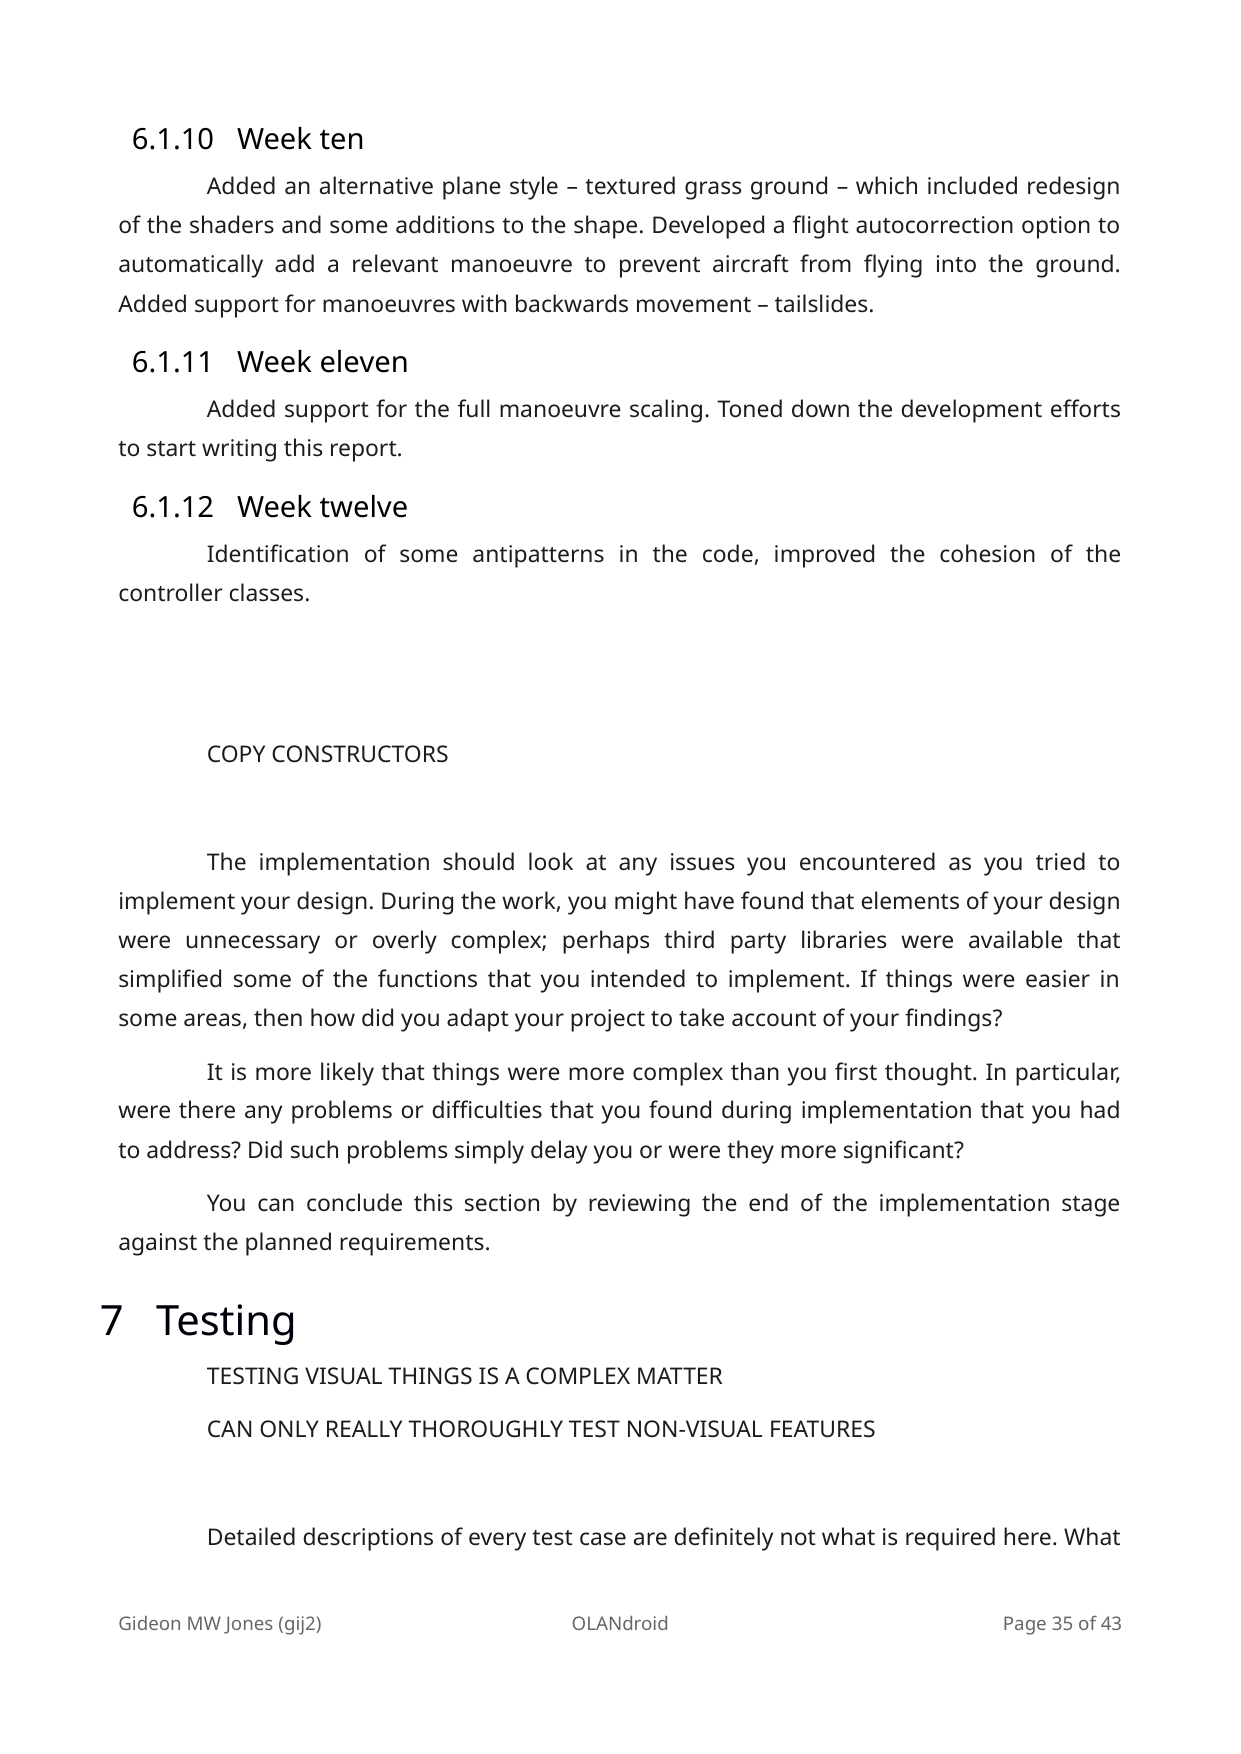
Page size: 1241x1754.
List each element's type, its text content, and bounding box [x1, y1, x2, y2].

text Added an alternative plane style – textured grass ground – which included redesign of the shaders and some additions to the shape. Developed a flight autocorrection option to automatically add a relevant manoeuvre to prevent aircraft from flying into the ground. Added support for manoeuvres with backwards movement – tailslides. [118, 170, 1122, 319]
text COPY CONSTRUCTORS [118, 738, 1122, 769]
text The implementation should look at any issues you encountered as you tried to implement your design. During the work, you might have found that elements of your design were unnecessary or overly complex; perhaps third party libraries were available that simplified some of the functions that you intended to implement. If things were easier in some areas, then how did you adapt your project to take account of your findings? [118, 846, 1122, 1033]
subtitle Week ten [124, 118, 1122, 158]
text You can conclude this section by reviewing the end of the implementation stage against the planned requirements. [118, 1187, 1122, 1257]
text TESTING VISUAL THINGS IS A COMPLEX MATTER [118, 1359, 1122, 1391]
subtitle Week twelve [124, 486, 1122, 526]
text Identification of some antipatterns in the code, improved the cohesion of the controller classes. [118, 538, 1122, 608]
text Added support for the full manoeuvre scaling. Toned down the development efforts to start writing this report. [118, 393, 1122, 464]
text It is more likely that things were more complex than you first thought. In particular, were there any problems or difficulties that you found during implementation that you had to address? Did such problems simply delay you or were they more significant? [118, 1055, 1122, 1165]
text Detailed descriptions of every test case are definitely not what is required here. What [118, 1521, 1122, 1552]
text CAN ONLY REALLY THOROUGHLY TEST NON-VISUAL FEATURES [118, 1413, 1122, 1444]
subtitle Week eleven [124, 341, 1122, 381]
subtitle Testing [89, 1290, 1122, 1347]
